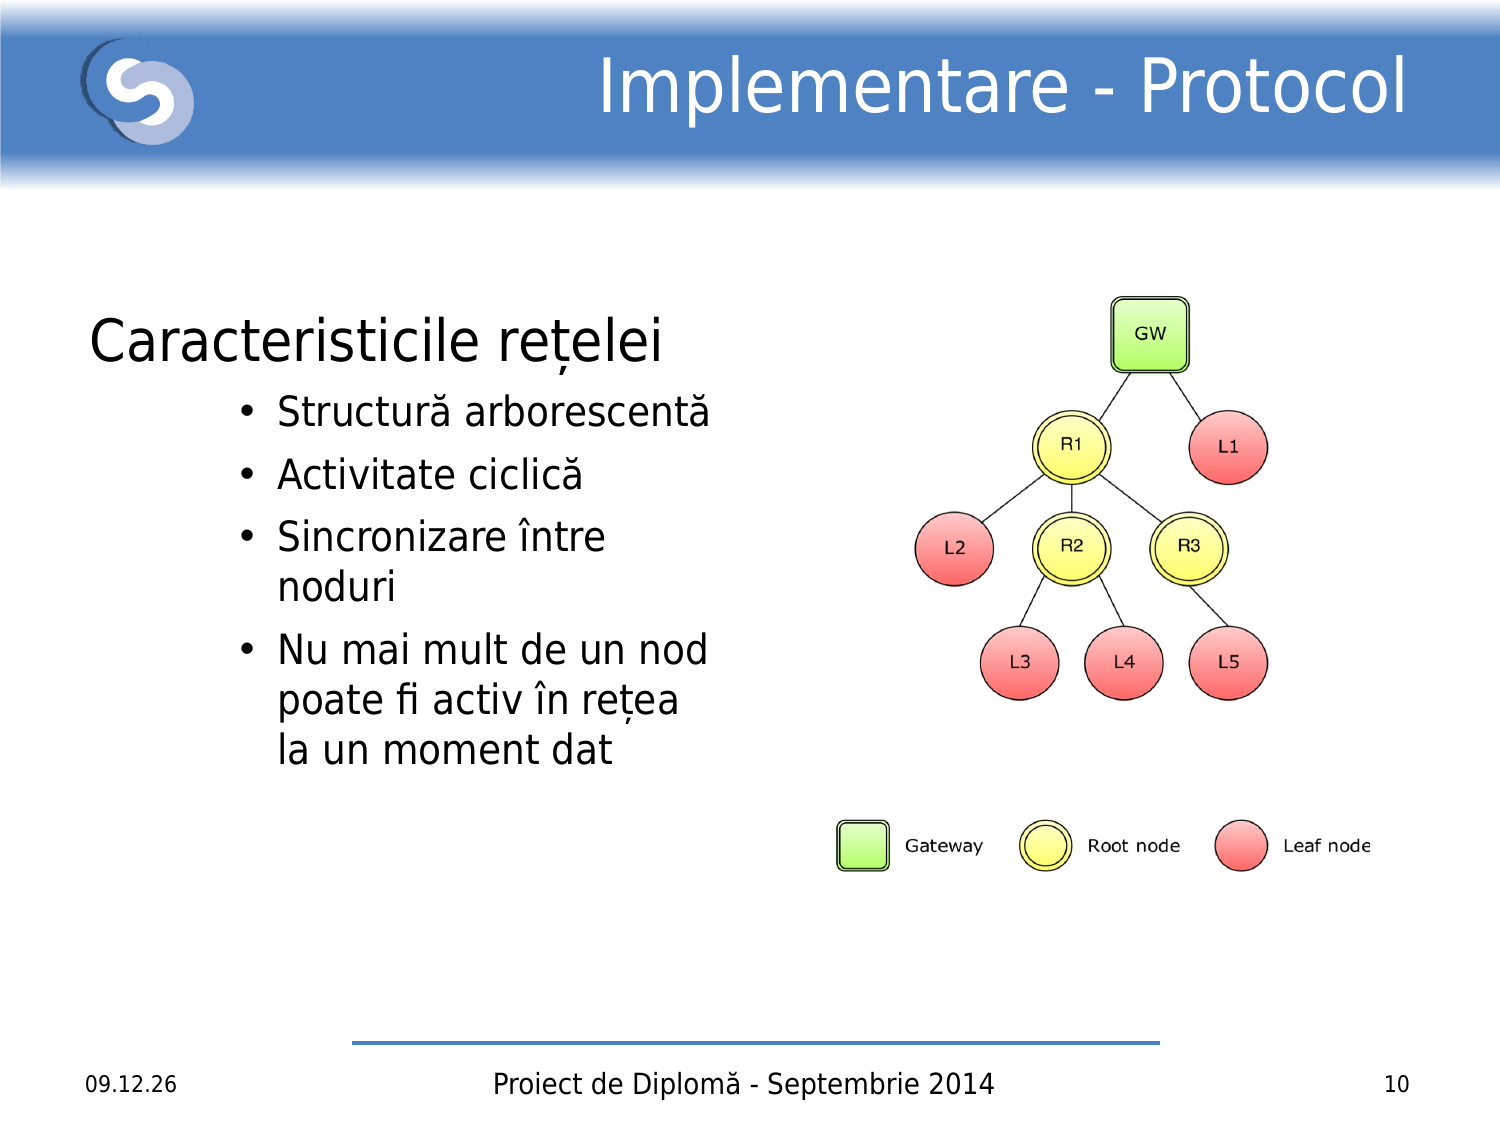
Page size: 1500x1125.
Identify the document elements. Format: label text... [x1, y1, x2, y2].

title Implementare - Protocol [199, 11, 1425, 155]
picture [836, 295, 1371, 872]
picture [0, 0, 1500, 189]
list Caracteristicile rețelei Structură arborescentă Activitate ciclică Sincronizare între noduri Nu mai mult de un nod poate fi activ în rețea la un moment dat [75, 203, 734, 872]
